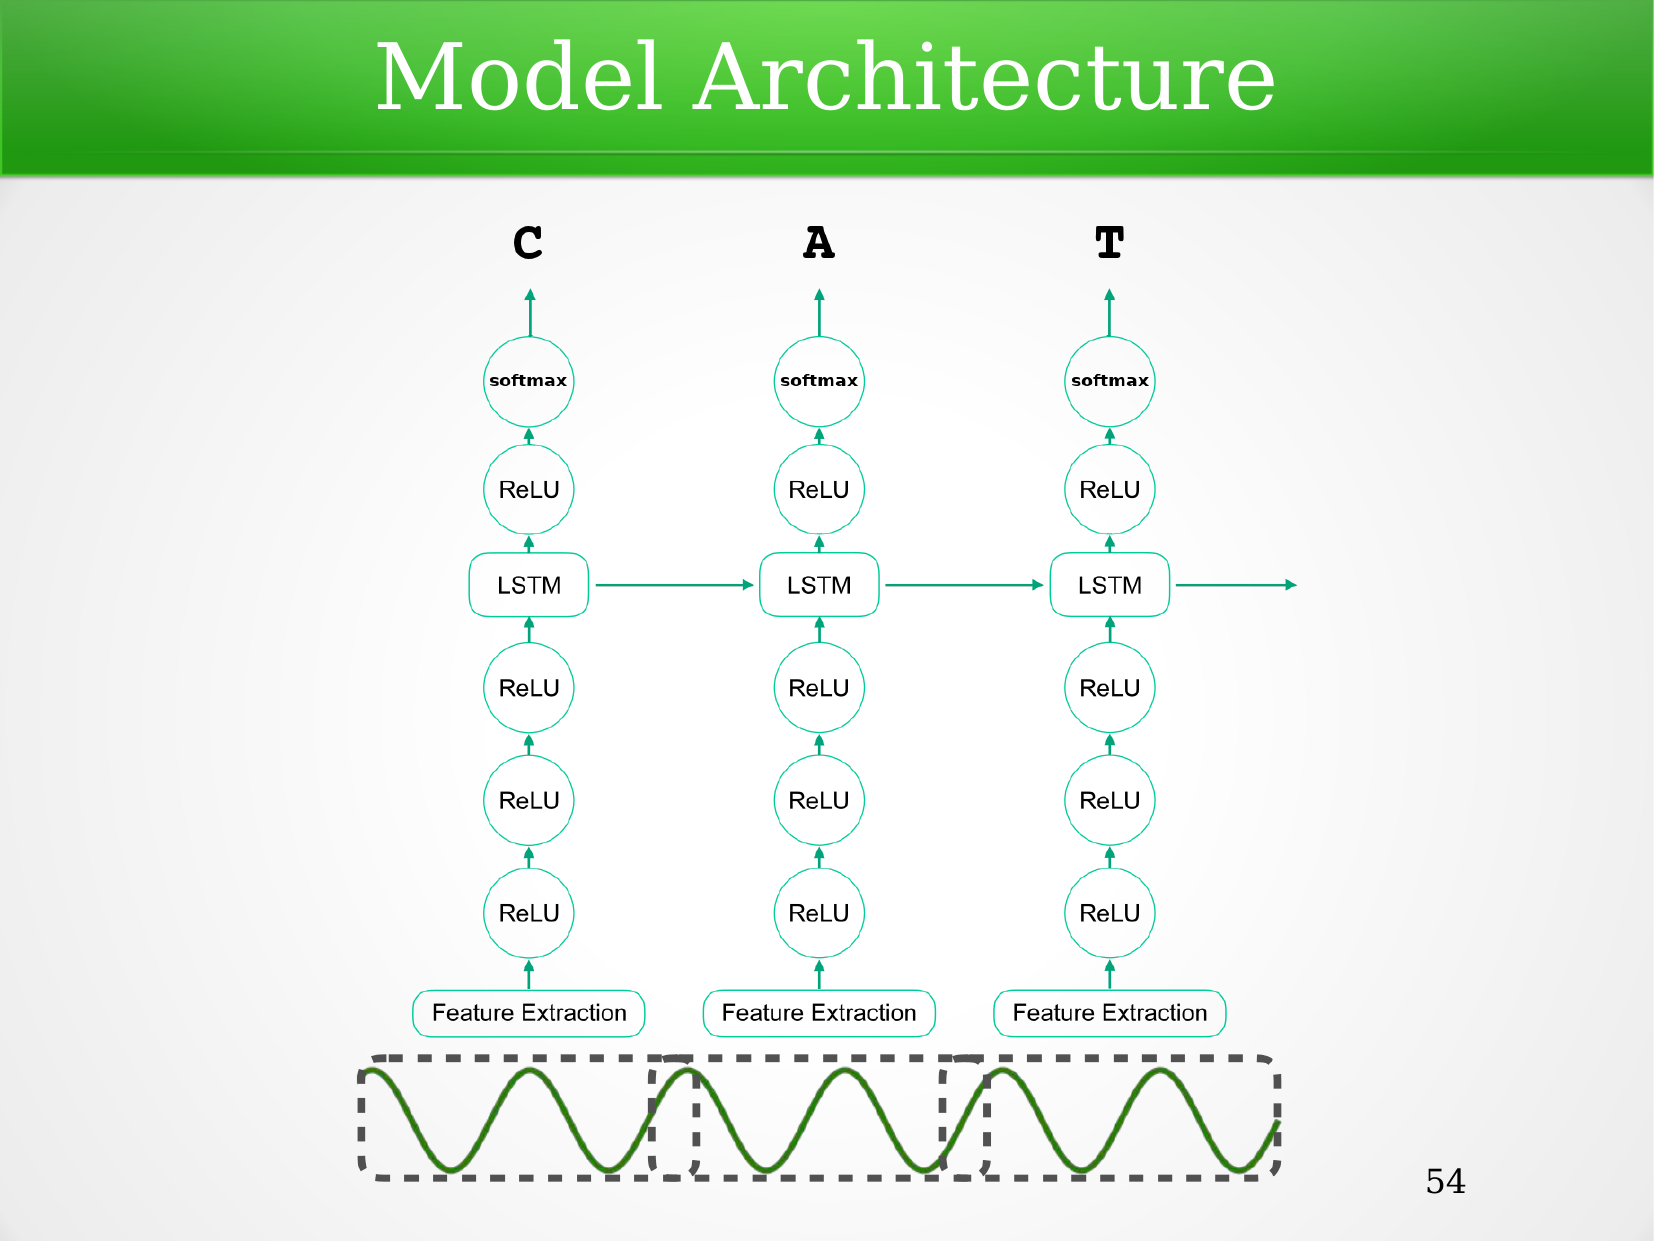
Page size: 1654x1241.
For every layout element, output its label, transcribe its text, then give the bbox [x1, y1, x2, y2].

title Model Architecture [82, 11, 1571, 154]
picture [0, 0, 1654, 1241]
